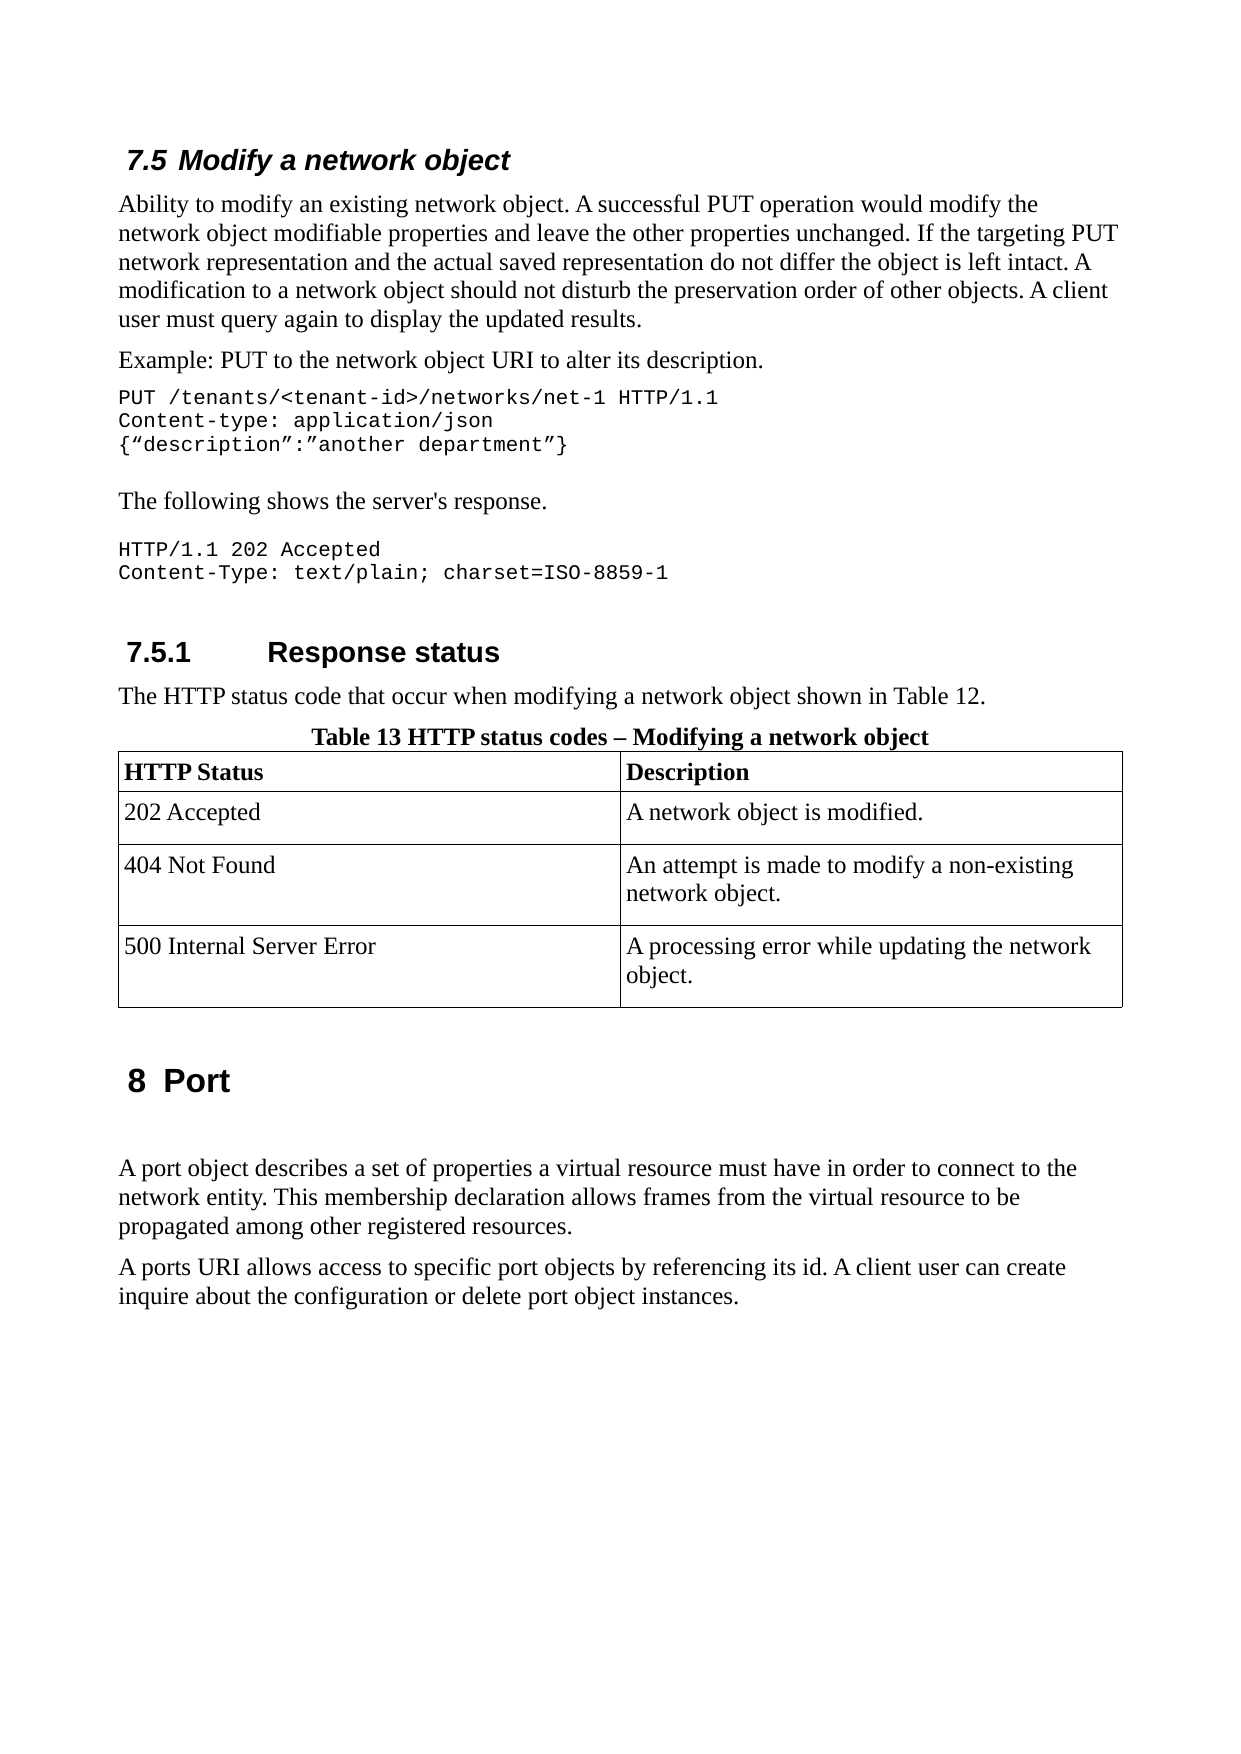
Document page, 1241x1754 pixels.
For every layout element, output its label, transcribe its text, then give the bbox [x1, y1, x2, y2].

table_cell 500 Internal Server Error [119, 926, 620, 1007]
table_cell 404 Not Found [119, 845, 620, 925]
text The following shows the server's response. [118, 486, 1122, 515]
text PUT /tenants/<tenant-id>/networks/net-1 HTTP/1.1 [118, 387, 1122, 410]
text The HTTP status code that occur when modifying a network object shown in Table 12. [118, 681, 1122, 709]
table_header Description [621, 752, 1122, 791]
text A port object describes a set of properties a virtual resource must have in order to connect to the network entity. This membership declaration allows frames from the virtual resource to be propagated among other registered resources. [118, 1153, 1122, 1239]
text Content-Type: text/plain; charset=ISO-8859-1 [118, 562, 1122, 586]
text Ability to modify an existing network object. A successful PUT operation would modify the network object modifiable properties and leave the other properties unchanged. If the targeting PUT network representation and the actual saved representation do not differ the object is left intact. A modification to a network object should not disturb the preservation order of other objects. A client user must query again to display the updated results. [118, 189, 1122, 333]
subtitle Table １３ HTTP status codes – Modifying a network object [118, 722, 1122, 751]
table_cell A processing error while updating the network object. [621, 926, 1122, 1007]
text HTTP/1.1 202 Accepted [118, 539, 1122, 562]
subtitle Port [118, 1061, 1122, 1099]
table_cell An attempt is made to modify a non-existing network object. [621, 845, 1122, 925]
table_cell 202 Accepted [119, 792, 620, 844]
text Example: PUT to the network object URI to alter its description. [118, 345, 1122, 374]
text A ports URI allows access to specific port objects by referencing its id. A client user can create inquire about the configuration or delete port object instances. [118, 1252, 1122, 1309]
text {“description”:”another department”} [118, 434, 1122, 458]
subtitle Modify a network object [118, 143, 1122, 177]
text Content-type: application/json [118, 410, 1122, 434]
subtitle Response status [118, 635, 1122, 668]
table_header HTTP Status [119, 752, 620, 791]
table_cell A network object is modified. [621, 792, 1122, 844]
